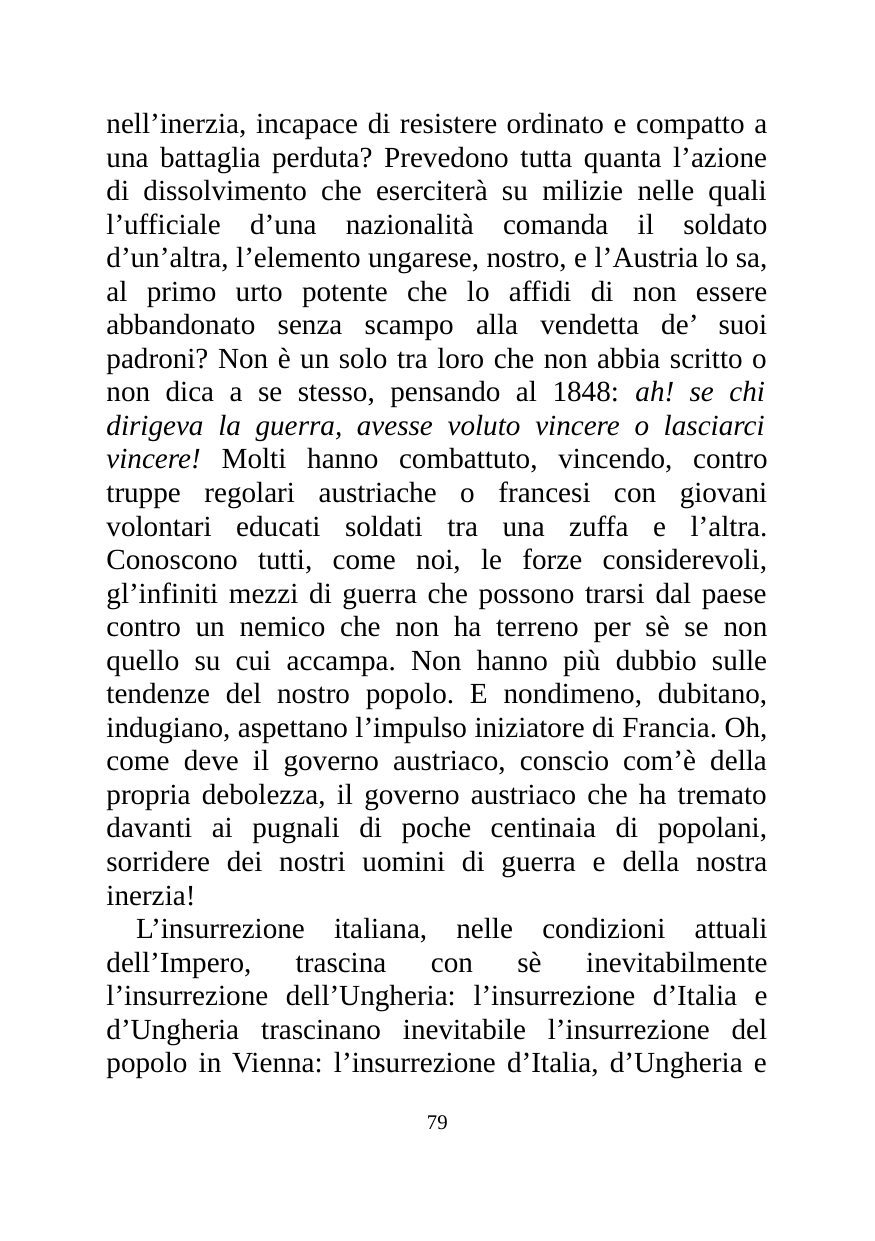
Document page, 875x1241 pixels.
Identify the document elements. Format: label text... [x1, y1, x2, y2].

text L’insurrezione italiana, nelle condizioni attuali dell’Impero, trascina con sè inevitabilmente l’insurrezione dell’Ungheria: l’insurrezione d’Italia e d’Ungheria trascinano inevitabile l’insurrezione del popolo in Vienna: l’insurrezione d’Italia, d’Ungheria e [106, 911, 768, 1079]
text nell’inerzia, incapace di resistere ordinato e compatto a una battaglia perduta? Prevedono tutta quanta l’azione di dissolvimento che eserciterà su milizie nelle quali l’ufficiale d’una nazionalità comanda il soldato d’un’altra, l’elemento ungarese, nostro, e l’Austria lo sa, al primo urto potente che lo affidi di non essere abbandonato senza scampo alla vendetta de’ suoi padroni? Non è un solo tra loro che non abbia scritto o non dica a se stesso, pensando al 1848: ah! se chi dirigeva la guerra, avesse voluto vincere o lasciarci vincere! Molti hanno combattuto, vincendo, contro truppe regolari austriache o francesi con giovani volontari educati soldati tra una zuffa e l’altra. Conoscono tutti, come noi, le forze considerevoli, gl’infiniti mezzi di guerra che possono trarsi dal paese contro un nemico che non ha terreno per sè se non quello su cui accampa. Non hanno più dubbio sulle tendenze del nostro popolo. E nondimeno, dubitano, indugiano, aspettano l’impulso iniziatore di Francia. Oh, come deve il governo austriaco, conscio com’è della propria debolezza, il governo austriaco che ha tremato davanti ai pugnali di poche centinaia di popolani, sorridere dei nostri uomini di guerra e della nostra inerzia! [106, 106, 768, 911]
